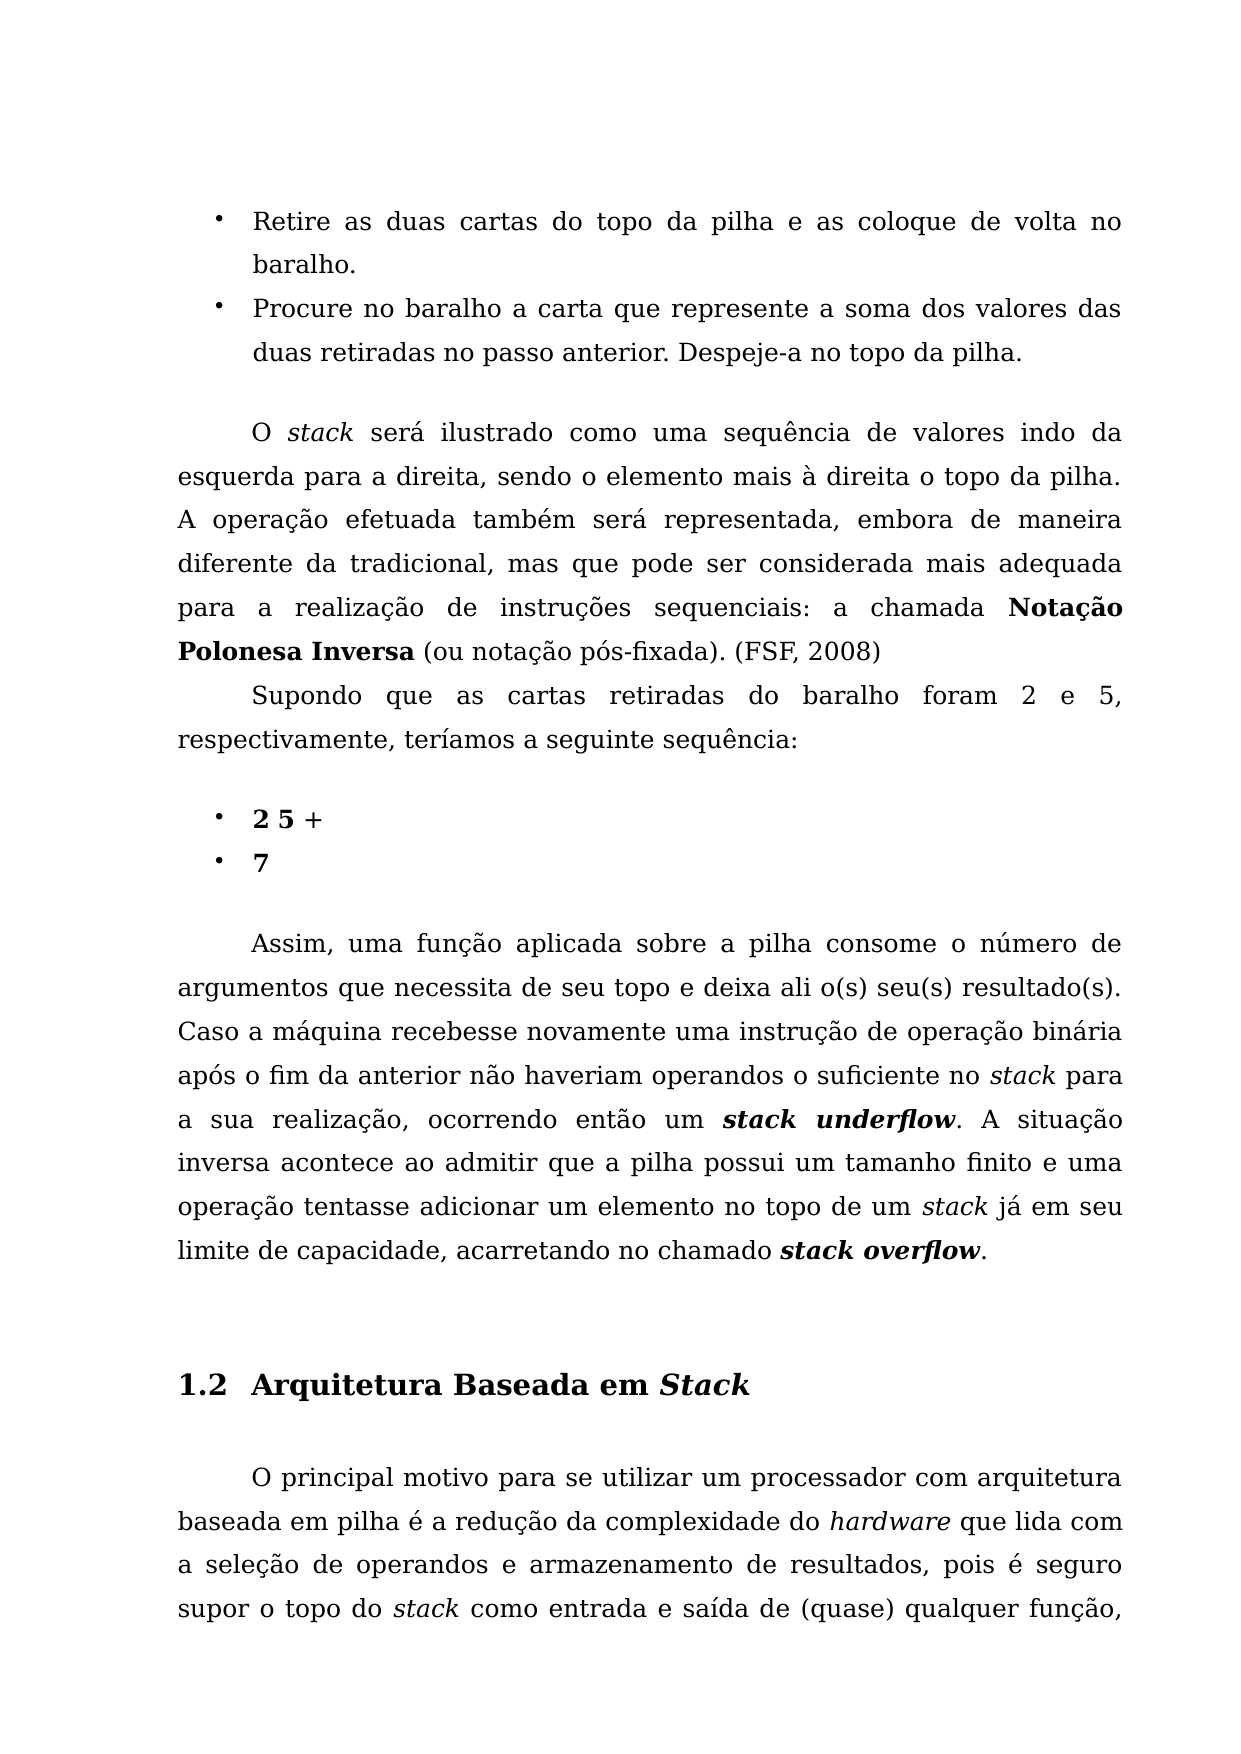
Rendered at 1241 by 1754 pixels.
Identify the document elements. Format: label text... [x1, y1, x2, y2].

text O principal motivo para se utilizar um processador com arquitetura baseada em pilha é a redução da complexidade do hardware que lida com a seleção de operandos e armazenamento de resultados, pois é seguro supor o topo do stack como entrada e saída de (quase) qualquer função, [177, 1463, 1123, 1623]
list 7 [215, 849, 1123, 878]
text O stack será ilustrado como uma sequência de valores indo da esquerda para a direita, sendo o elemento mais à direita o topo da pilha. A operação efetuada também será representada, embora de maneira diferente da tradicional, mas que pode ser considerada mais adequada para a realização de instruções sequenciais: a chamada Notação Polonesa Inversa (ou notação pós-fixada). (FSF, 2008) [177, 418, 1123, 667]
list 2 5 + [215, 805, 1123, 834]
text Assim, uma função aplicada sobre a pilha consome o número de argumentos que necessita de seu topo e deixa ali o(s) seu(s) resultado(s). Caso a máquina recebesse novamente uma instrução de operação binária após o fim da anterior não haveriam operandos o suficiente no stack para a sua realização, ocorrendo então um stack underflow. A situação inversa acontece ao admitir que a pilha possui um tamanho finito e uma operação tentasse adicionar um elemento no topo de um stack já em seu limite de capacidade, acarretando no chamado stack overflow. [177, 929, 1123, 1266]
list Procure no baralho a carta que represente a soma dos valores das duas retiradas no passo anterior. Despeje-a no topo da pilha. [215, 294, 1123, 367]
list Retire as duas cartas do topo da pilha e as coloque de volta no baralho. [215, 207, 1123, 279]
text Supondo que as cartas retiradas do baralho foram 2 e 5, respectivamente, teríamos a seguinte sequência: [177, 681, 1123, 754]
text 1.2 Arquitetura Baseada em Stack [177, 1368, 1123, 1402]
